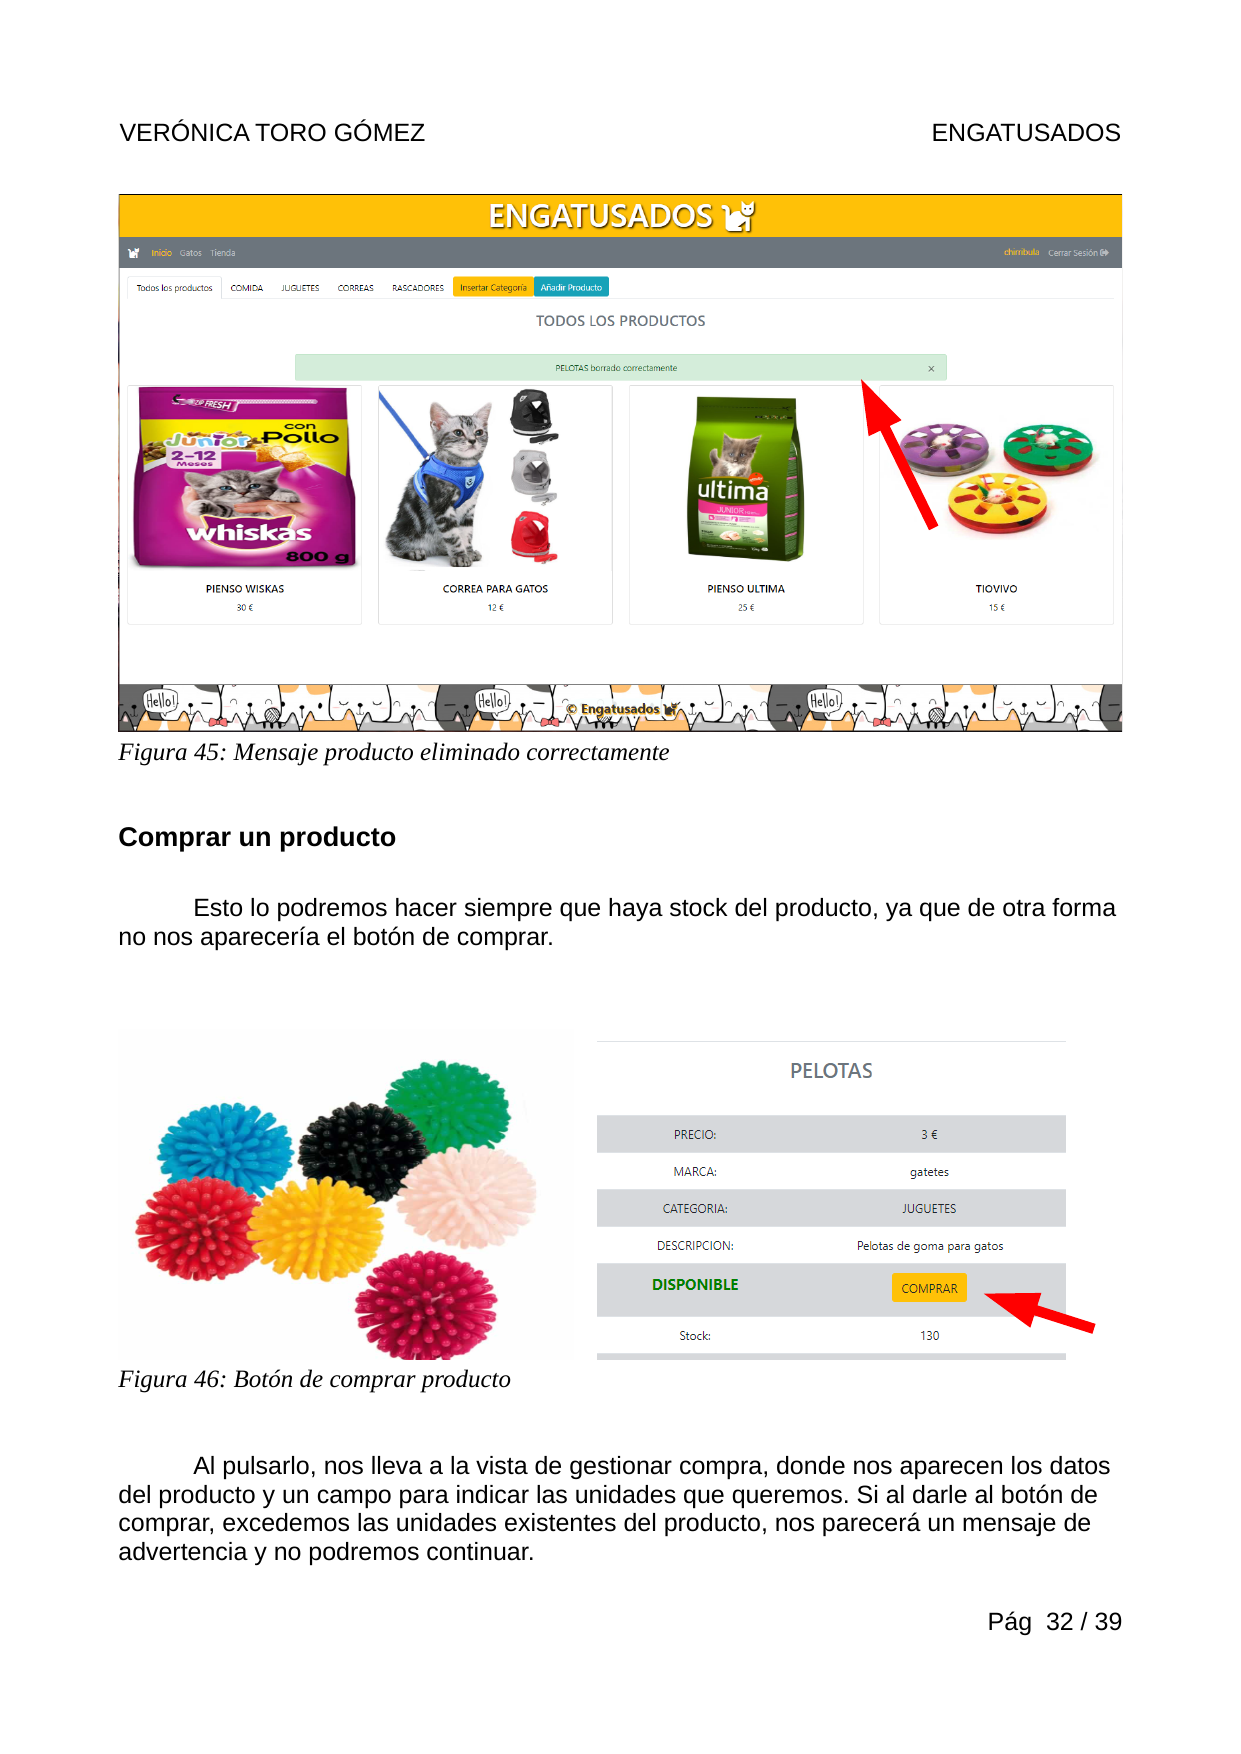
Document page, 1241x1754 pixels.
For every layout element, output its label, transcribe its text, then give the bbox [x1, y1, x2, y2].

text Esto lo podremos hacer siempre que haya stock del producto, ya que de otra forma no nos aparecería el botón de comprar. [118, 893, 1122, 951]
picture [118, 1021, 1123, 1360]
text Figura 46: Botón de comprar producto [118, 1360, 1122, 1393]
picture [118, 194, 1123, 732]
text Figura 45: Mensaje producto eliminado correctamente [118, 732, 1122, 766]
subtitle Comprar un producto [118, 821, 1122, 852]
text Al pulsarlo, nos lleva a la vista de gestionar compra, donde nos aparecen los datos del producto y un campo para indicar las unidades que queremos. Si al darle al botón de comprar, excedemos las unidades existentes del producto, nos parecerá un mensaje de advertencia y no podremos continuar. [118, 1451, 1122, 1566]
